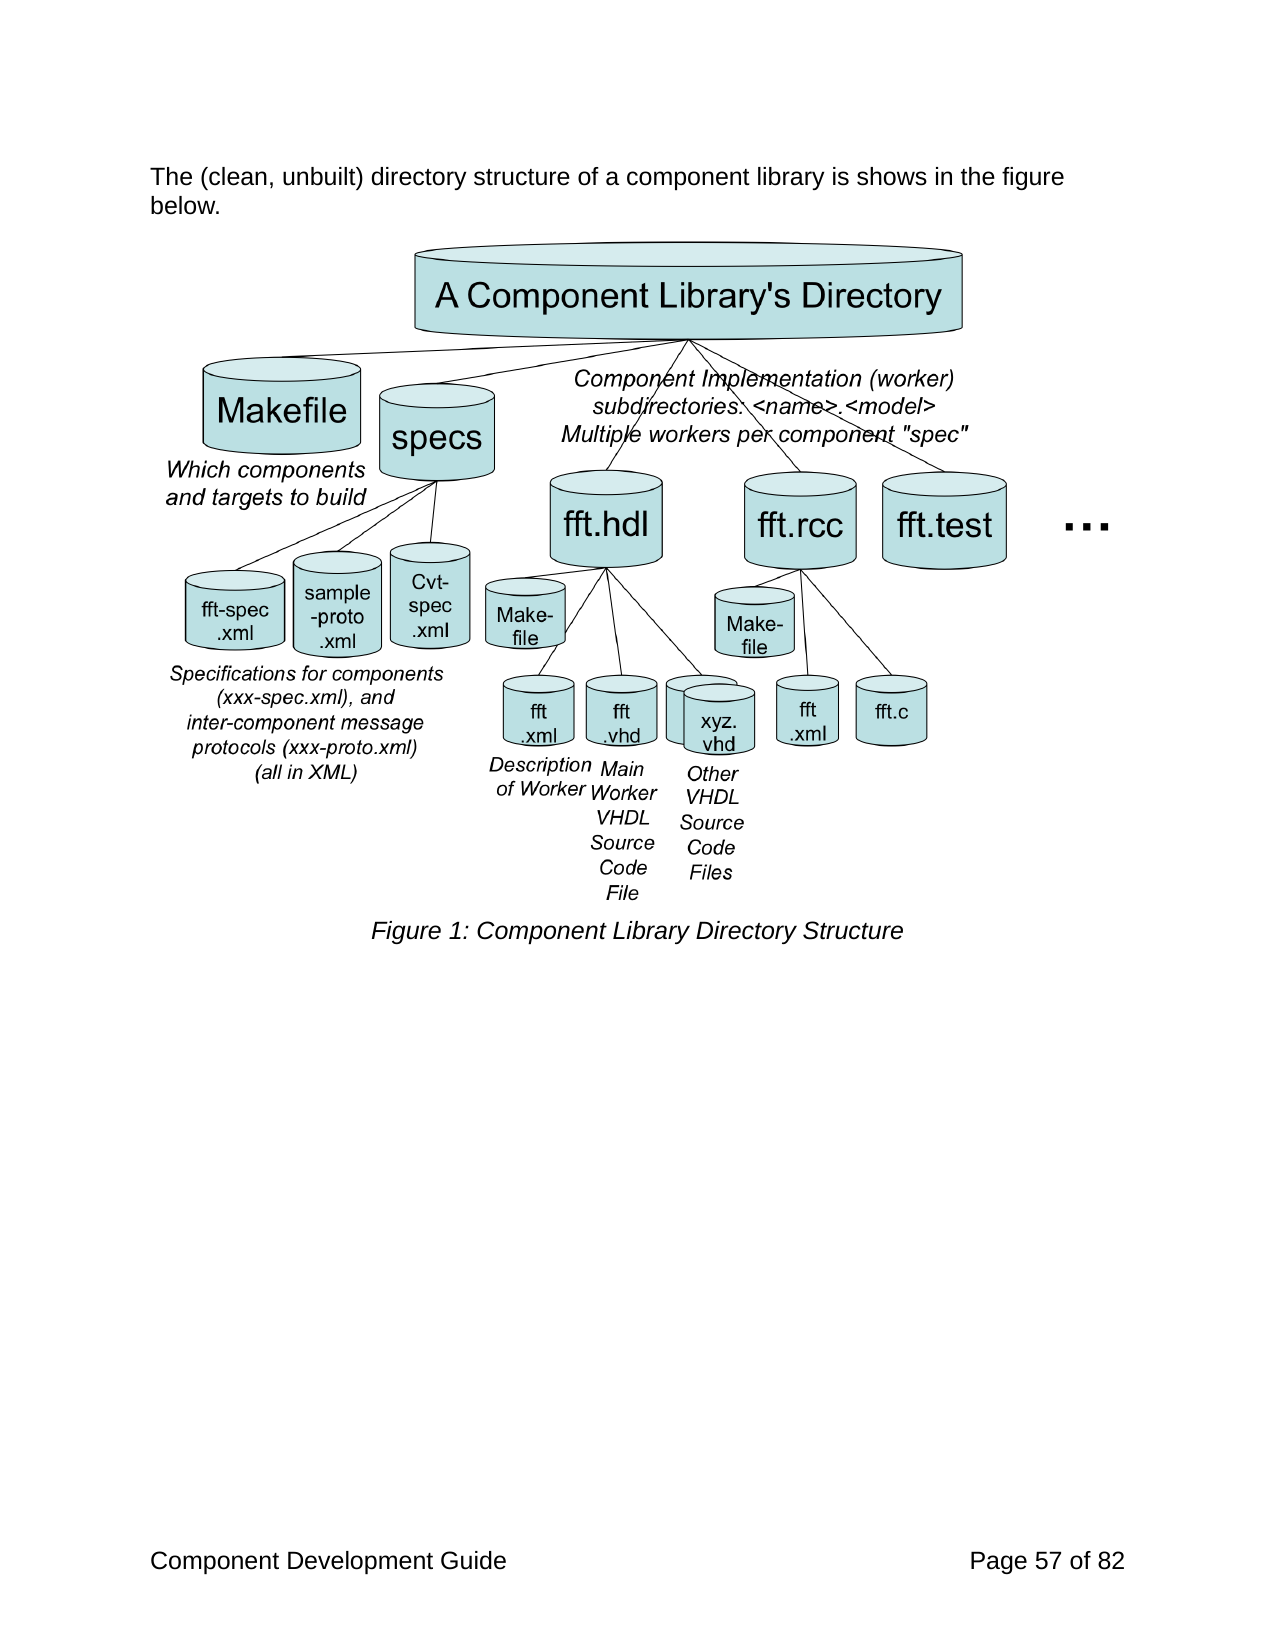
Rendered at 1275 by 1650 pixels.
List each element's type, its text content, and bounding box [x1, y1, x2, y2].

text Figure 1: Component Library Directory Structure [150, 916, 1125, 945]
picture [150, 228, 1125, 902]
text The (clean, unbuilt) directory structure of a component library is shows in the figure below. [150, 162, 1125, 219]
